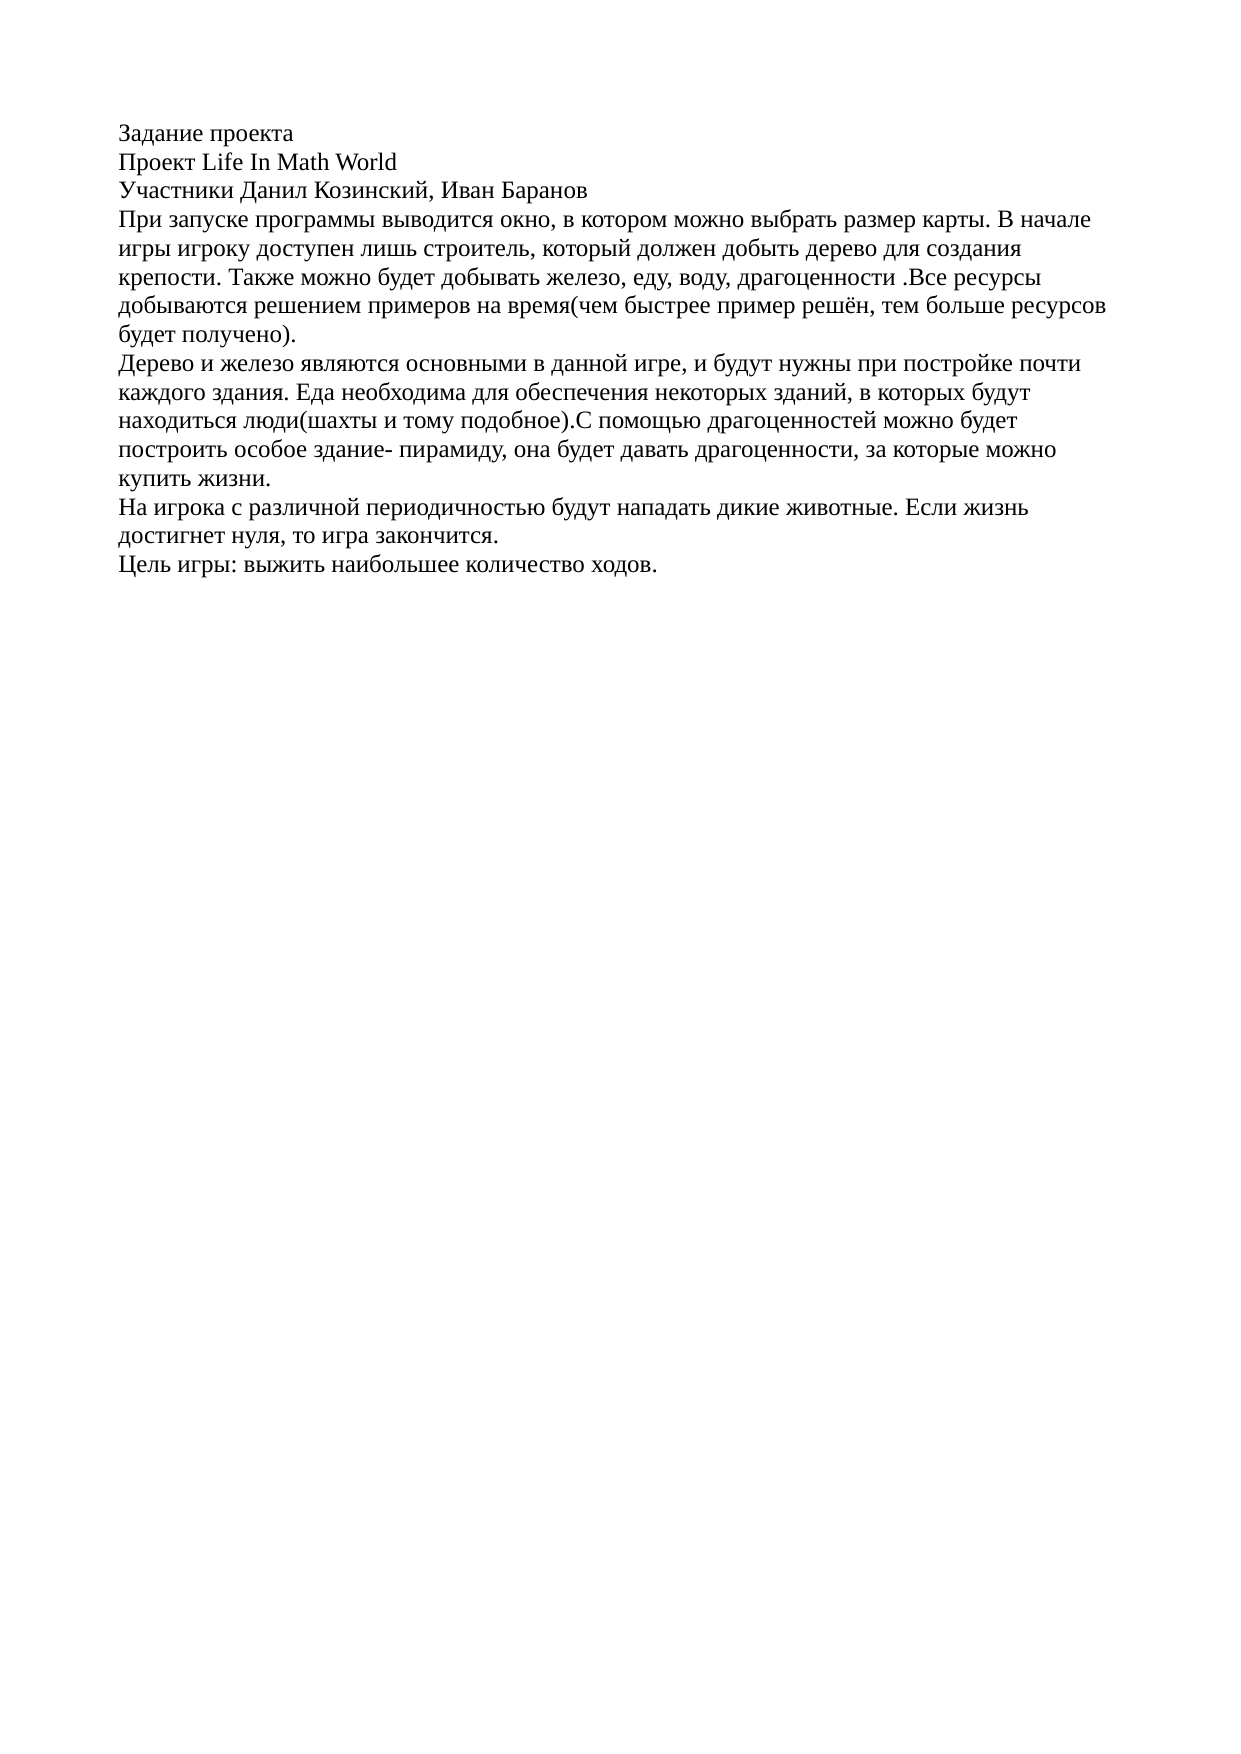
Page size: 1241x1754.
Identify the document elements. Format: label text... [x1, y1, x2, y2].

text При запуске программы выводится окно, в котором можно выбрать размер карты. В начале игры игроку доступен лишь строитель, который должен добыть дерево для создания крепости. Также можно будет добывать железо, еду, воду, драгоценности .Все ресурсы добываются решением примеров на время(чем быстрее пример решён, тем больше ресурсов будет получено). [118, 204, 1122, 348]
text На игрока с различной периодичностью будут нападать дикие животные. Если жизнь достигнет нуля, то игра закончится. [118, 492, 1122, 549]
text Задание проекта [118, 118, 1122, 147]
text Цель игры: выжить наибольшее количество ходов. [118, 549, 1122, 578]
text Проект Life In Math World [118, 147, 1122, 176]
text Дерево и железо являются основными в данной игре, и будут нужны при постройке почти каждого здания. Еда необходима для обеспечения некоторых зданий, в которых будут находиться люди(шахты и тому подобное).С помощью драгоценностей можно будет построить особое здание- пирамиду, она будет давать драгоценности, за которые можно купить жизни. [118, 348, 1122, 492]
text Участники Данил Козинский, Иван Баранов [118, 176, 1122, 204]
